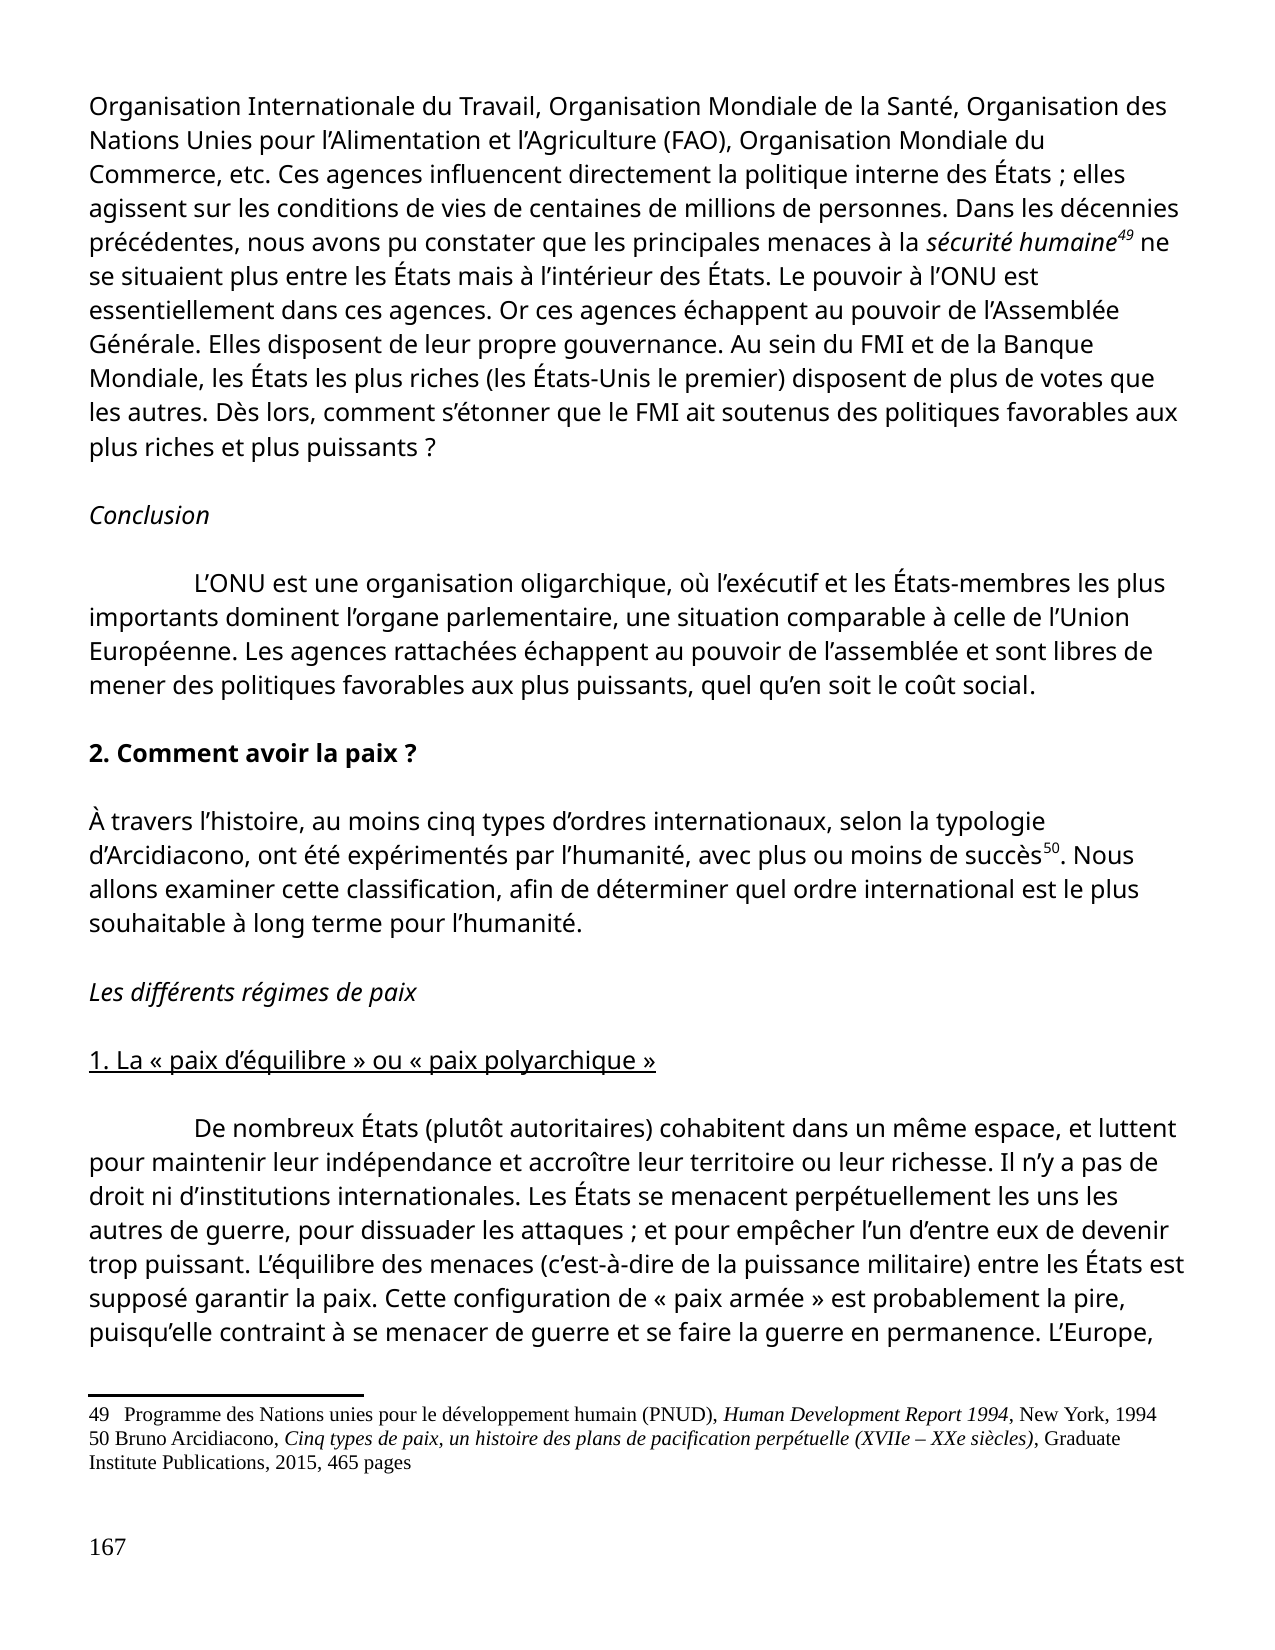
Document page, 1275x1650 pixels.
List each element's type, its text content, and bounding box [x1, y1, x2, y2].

text Programme des Nations unies pour le développement humain (PNUD), Human Development Report 1994, New York, 1994 [88, 1402, 1186, 1426]
text L’ONU est une organisation oligarchique, où l’exécutif et les États-membres les plus importants dominent l’organe parlementaire, une situation comparable à celle de l’Union Européenne. Les agences rattachées échappent au pouvoir de l’assemblée et sont libres de mener des politiques favorables aux plus puissants, quel qu’en soit le coût social. [88, 565, 1186, 702]
text Bruno Arcidiacono, Cinq types de paix, un histoire des plans de pacification perpétuelle (XVIIe – XXe siècles), Graduate Institute Publications, 2015, 465 pages [88, 1426, 1186, 1474]
text De nombreux États (plutôt autoritaires) cohabitent dans un même espace, et luttent pour maintenir leur indépendance et accroître leur territoire ou leur richesse. Il n’y a pas de droit ni d’institutions internationales. Les États se menacent perpétuellement les uns les autres de guerre, pour dissuader les attaques ; et pour empêcher l’un d’entre eux de devenir trop puissant. L’équilibre des menaces (c’est-à-dire de la puissance militaire) entre les États est supposé garantir la paix. Cette configuration de « paix armée » est probablement la pire, puisqu’elle contraint à se menacer de guerre et se faire la guerre en permanence. L’Europe, [88, 1110, 1186, 1349]
text 2. Comment avoir la paix ? [88, 736, 1186, 770]
text Organisation Internationale du Travail, Organisation Mondiale de la Santé, Organisation des Nations Unies pour l’Alimentation et l’Agriculture (FAO), Organisation Mondiale du Commerce, etc. Ces agences influencent directement la politique interne des États ; elles agissent sur les conditions de vies de centaines de millions de personnes. Dans les décennies précédentes, nous avons pu constater que les principales menaces à la sécurité humaine ne se situaient plus entre les États mais à l’intérieur des États. Le pouvoir à l’ONU est essentiellement dans ces agences. Or ces agences échappent au pouvoir de l’Assemblée Générale. Elles disposent de leur propre gouvernance. Au sein du FMI et de la Banque Mondiale, les États les plus riches (les États-Unis le premier) disposent de plus de votes que les autres. Dès lors, comment s’étonner que le FMI ait soutenus des politiques favorables aux plus riches et plus puissants ? [88, 88, 1186, 463]
text 1. La « paix d’équilibre » ou « paix polyarchique » [88, 1042, 1186, 1076]
text Conclusion [88, 497, 1186, 531]
text À travers l’histoire, au moins cinq types d’ordres internationaux, selon la typologie d’Arcidiacono, ont été expérimentés par l’humanité, avec plus ou moins de succès. Nous allons examiner cette classification, afin de déterminer quel ordre international est le plus souhaitable à long terme pour l’humanité. [88, 804, 1186, 940]
text Les différents régimes de paix [88, 974, 1186, 1008]
